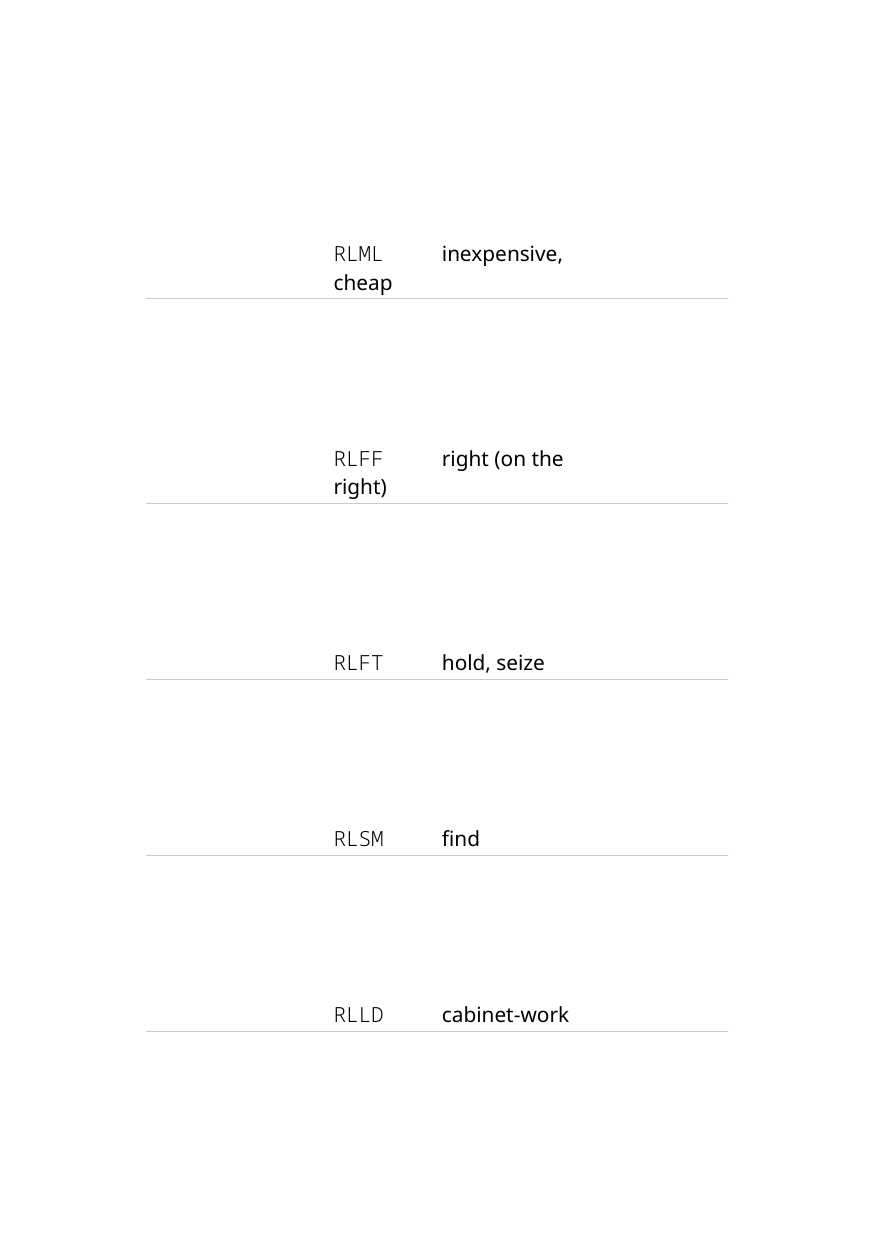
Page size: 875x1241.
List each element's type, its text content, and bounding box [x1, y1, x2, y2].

text RLFF right (on the right) [146, 299, 728, 503]
text RLFT hold, seize [146, 504, 728, 679]
text RLML inexpensive, cheap [146, 94, 728, 298]
text RLLD cabinet-work [146, 856, 728, 1031]
text RLSM find [146, 680, 728, 855]
